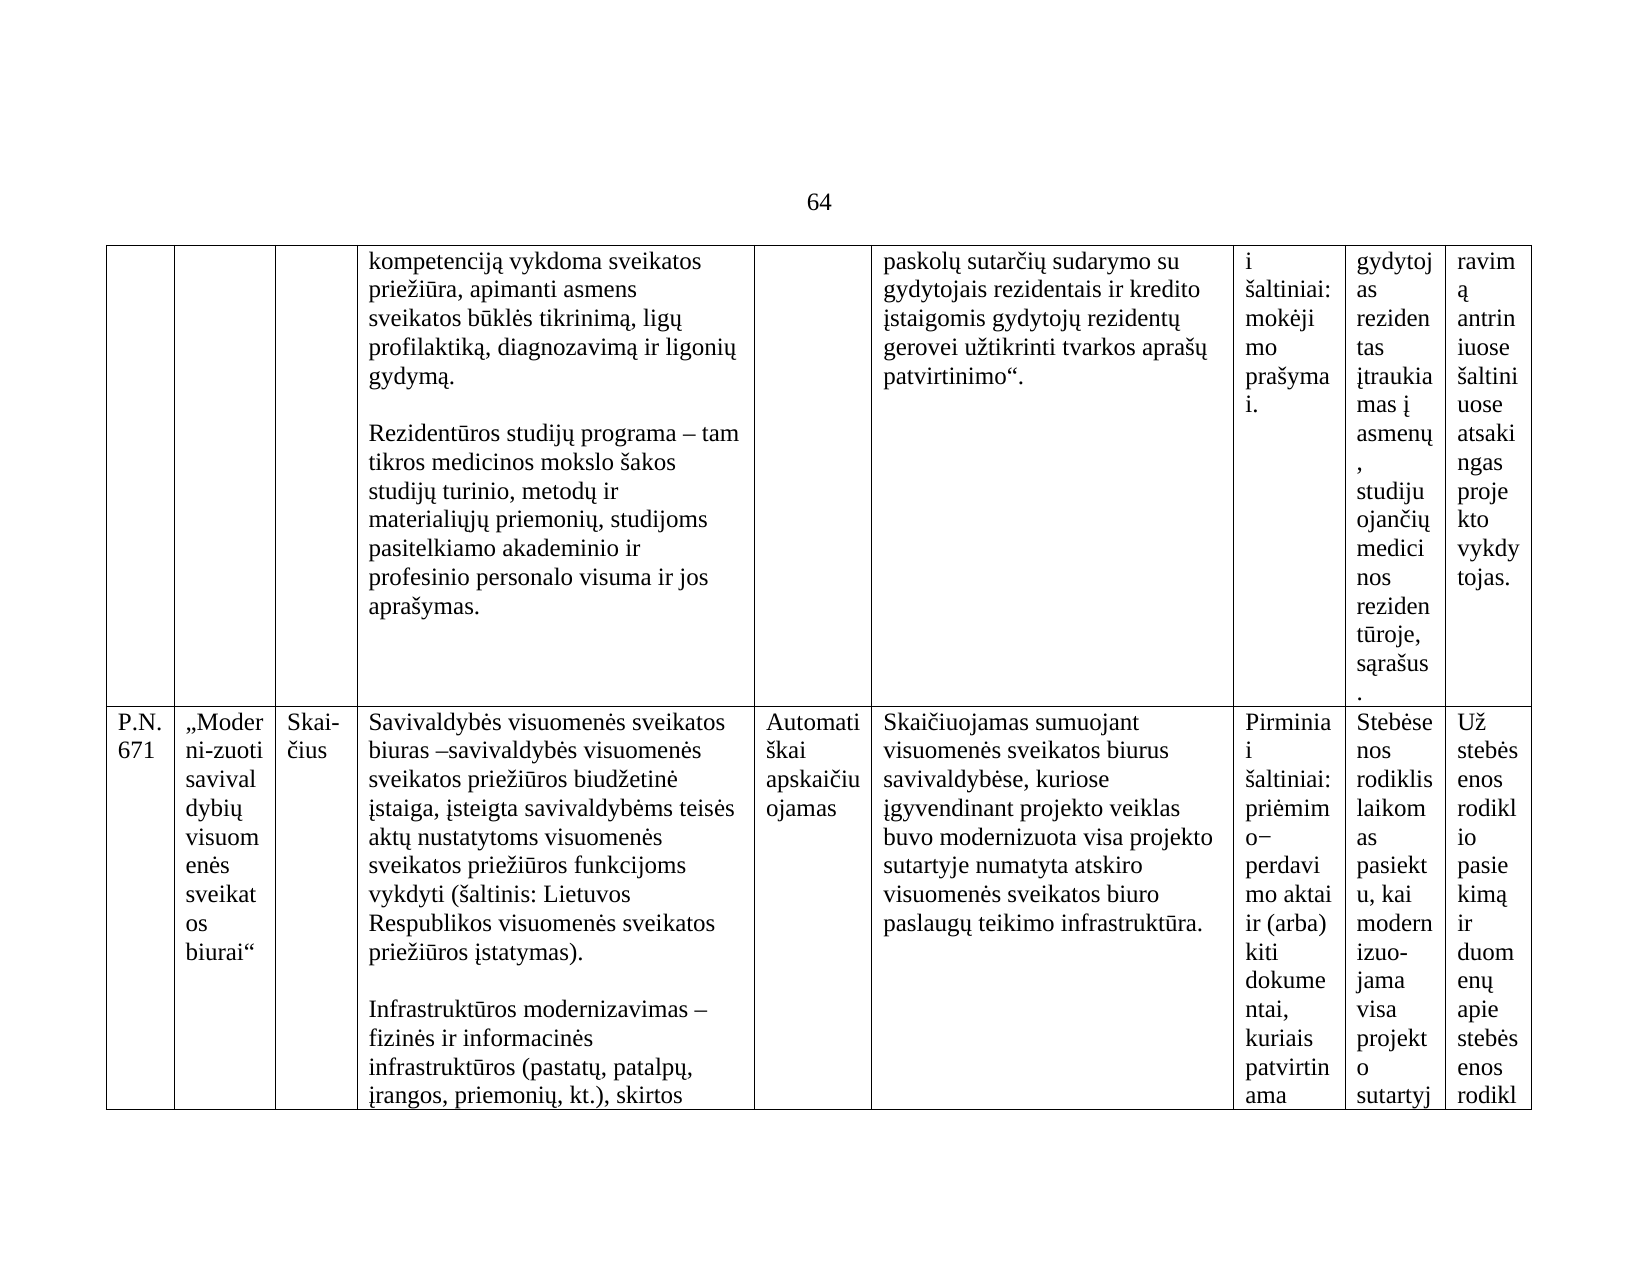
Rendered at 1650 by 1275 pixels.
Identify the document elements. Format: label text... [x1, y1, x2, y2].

table_cell [276, 246, 357, 706]
table_cell [107, 246, 174, 706]
table_cell gydytojas rezidentas įtraukiamas į asmenų, studijuojančių medicinos rezidentūroje, sąrašus. [1346, 246, 1445, 706]
table_cell Skai-čius [276, 707, 357, 1109]
table_cell Stebėsenos rodiklis laikomas pasiektu, kai modernizuo-jama visa projekto sutartyj [1346, 707, 1445, 1109]
table_cell Už stebėsenos rodiklio pasiekimą ir duomenų apie stebėsenos rodikl [1446, 707, 1531, 1109]
table_cell paskolų sutarčių sudarymo su gydytojais rezidentais ir kredito įstaigomis gydytojų rezidentų gerovei užtikrinti tvarkos aprašų patvirtinimo“. [872, 246, 1233, 706]
table_cell „Moderni-zuoti savivaldybių visuomenės sveikatos biurai“ [175, 707, 275, 1109]
table_cell P.N.671 [107, 707, 174, 1109]
table_cell kompetenciją vykdoma sveikatos priežiūra, apimanti asmens sveikatos būklės tikrinimą, ligų profilaktiką, diagnozavimą ir ligonių gydymą. Rezidentūros studijų programa – tam tikros medicinos mokslo šakos studijų turinio, metodų ir materialiųjų priemonių, studijoms pasitelkiamo akademinio ir profesinio personalo visuma ir jos aprašymas. [358, 246, 754, 706]
table_cell i šaltiniai: mokėjimo prašymai. [1234, 246, 1345, 706]
table_cell Pirminiai šaltiniai: priėmimo− perdavimo aktai ir (arba) kiti dokumentai, kuriais patvirtinama [1234, 707, 1345, 1109]
table_cell ravimą antriniuose šaltiniuose atsakingas projekto vykdytojas. [1446, 246, 1531, 706]
table_cell Skaičiuojamas sumuojant visuomenės sveikatos biurus savivaldybėse, kuriose įgyvendinant projekto veiklas buvo modernizuota visa projekto sutartyje numatyta atskiro visuomenės sveikatos biuro paslaugų teikimo infrastruktūra. [872, 707, 1233, 1109]
table_cell Savivaldybės visuomenės sveikatos biuras –savivaldybės visuomenės sveikatos priežiūros biudžetinė įstaiga, įsteigta savivaldybėms teisės aktų nustatytoms visuomenės sveikatos priežiūros funkcijoms vykdyti (šaltinis: Lietuvos Respublikos visuomenės sveikatos priežiūros įstatymas). Infrastruktūros modernizavimas – fizinės ir informacinės infrastruktūros (pastatų, patalpų, įrangos, priemonių, kt.), skirtos [358, 707, 754, 1109]
table_cell [755, 246, 871, 706]
table_cell [175, 246, 275, 706]
table_cell Automatiškai apskaičiuojamas [755, 707, 871, 1109]
